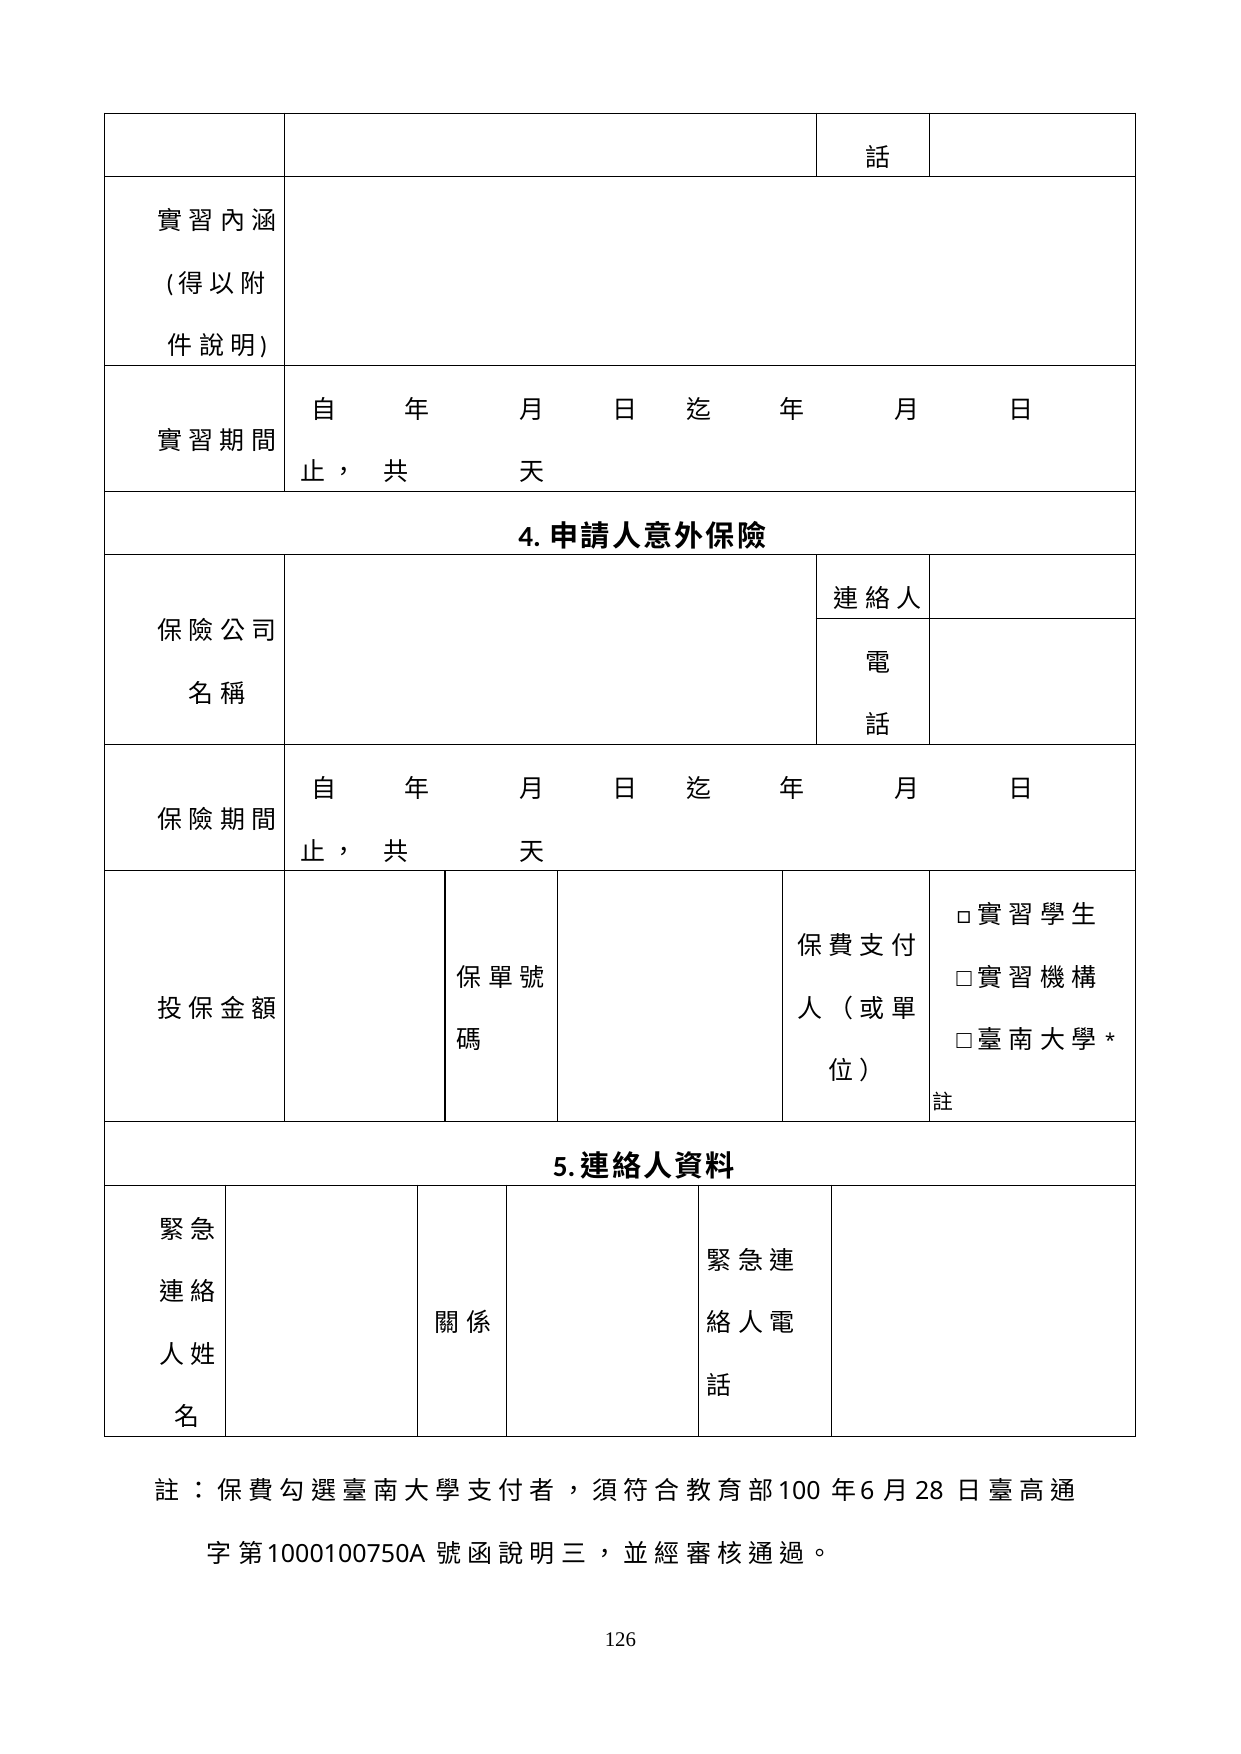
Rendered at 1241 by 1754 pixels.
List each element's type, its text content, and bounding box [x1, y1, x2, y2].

table_cell [226, 1186, 417, 1436]
table_cell 緊急連絡人電話 [699, 1186, 831, 1436]
table_cell 緊急連絡人姓名 [105, 1186, 225, 1436]
table_cell 自 年 月 日 迄 年 月 日 止， 共 天 [285, 745, 1135, 870]
table_cell [285, 114, 816, 176]
text 註：保費勾選臺南大學支付者，須符合教育部100 年6 月28 日臺高通字第1000100750A 號函說明三，並經審核通過。 [148, 1447, 1104, 1572]
table_cell 4. 申請人意外保險 [105, 492, 1135, 554]
table_cell 實習期間 [105, 366, 284, 491]
table_cell 保費支付人（或單位） [783, 871, 929, 1121]
table_cell [930, 619, 1135, 744]
table_cell 實習內涵 (得以附件說明) [105, 177, 284, 365]
table_cell [832, 1186, 1135, 1436]
table_cell 自 年 月 日 迄 年 月 日 止， 共 天 [285, 366, 1135, 491]
table_cell 話 [817, 114, 929, 176]
table_cell [930, 555, 1135, 618]
table_cell □實習學生 □實習機構 □臺南大學*註 [930, 871, 1135, 1121]
table_cell [285, 555, 816, 744]
table_cell 電 話 [817, 619, 929, 744]
table_cell 保險公司名稱 [105, 555, 284, 744]
table_cell [285, 177, 1135, 365]
table_cell 關係 [418, 1186, 506, 1436]
table_cell [507, 1186, 698, 1436]
table_cell 投保金額 [105, 871, 284, 1121]
table_cell [930, 114, 1135, 176]
table_cell [105, 114, 284, 176]
table_cell 保單號碼 [446, 871, 557, 1121]
table_cell [285, 871, 444, 1121]
table_cell 保險期間 [105, 745, 284, 870]
table_cell 5.連絡人資料 [105, 1122, 1135, 1184]
table_cell [558, 871, 782, 1121]
table_cell 連絡人 [817, 555, 929, 618]
